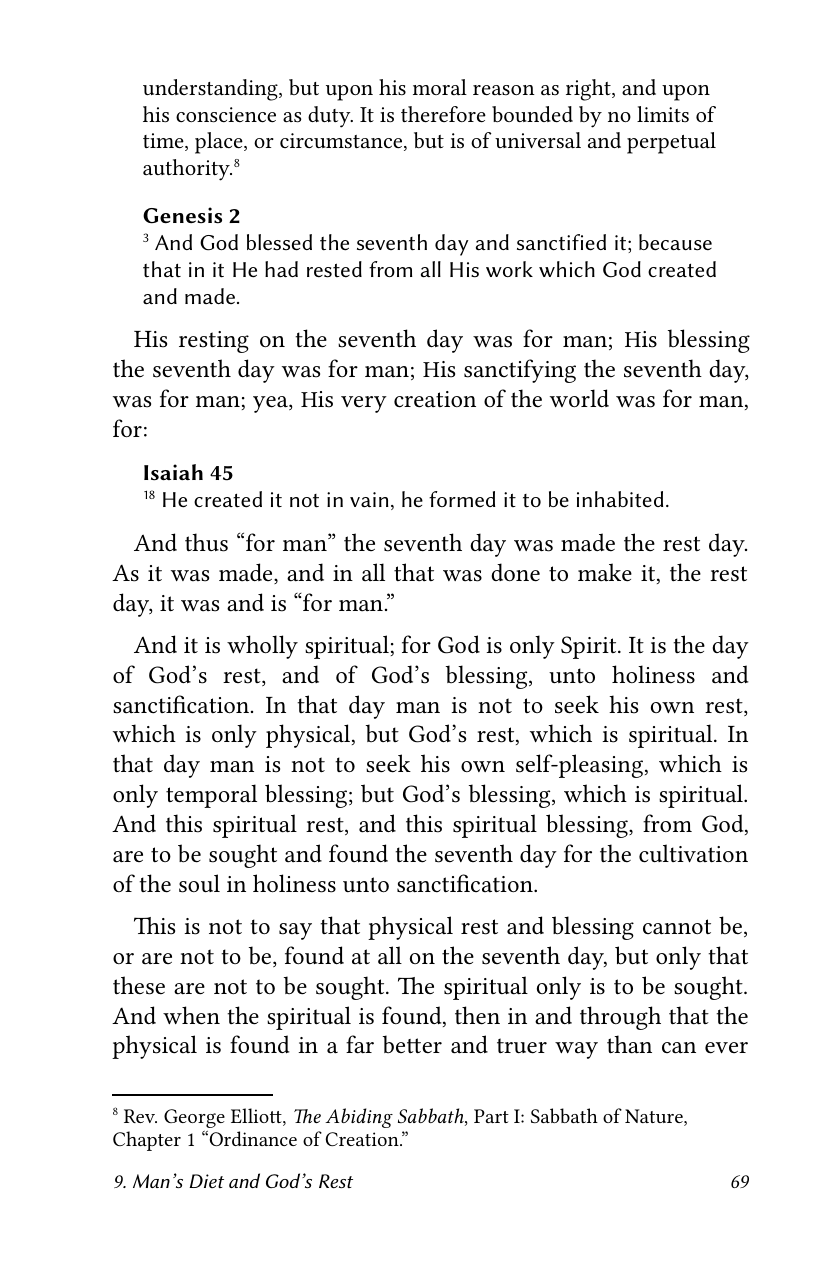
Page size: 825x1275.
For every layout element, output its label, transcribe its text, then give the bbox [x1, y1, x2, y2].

text Isaiah 45 [142, 460, 750, 486]
text 3 And God blessed the seventh day and sanctified it; because that in it He had rested from all His work which God created and made. [142, 230, 720, 310]
text Rev. George Elliott, The Abiding Sabbath, Part I: Sabbath of Nature, Chapter 1 “Ordinance of Creation.” [112, 1104, 750, 1152]
text This is not to say that physical rest and blessing cannot be, or are not to be, found at all on the seventh day, but only that these are not to be sought. The spiritual only is to be sought. And when the spiritual is found, then in and through that the physical is found in a far better and truer way than can ever [112, 912, 750, 1060]
text Genesis 2 [142, 203, 750, 229]
text 18 He created it not in vain, he formed it to be inhabited. [142, 487, 720, 513]
text And it is wholly spiritual; for God is only Spirit. It is the day of God’s rest, and of God’s blessing, unto holiness and sanctification. In that day man is not to seek his own rest, which is only physical, but God’s rest, which is spiritual. In that day man is not to seek his own self-pleasing, which is only temporal blessing; but God’s blessing, which is spiritual. And this spiritual rest, and this spiritual blessing, from God, are to be sought and found the seventh day for the cultivation of the soul in holiness unto sanctification. [112, 631, 750, 898]
text His resting on the seventh day was for man; His blessing the seventh day was for man; His sanctifying the seventh day, was for man; yea, His very creation of the world was for man, for: [112, 325, 750, 443]
text understanding, but upon his moral reason as right, and upon his conscience as duty. It is therefore bounded by no limits of time, place, or circumstance, but is of universal and perpetual authority. [142, 75, 720, 181]
text And thus “for man” the seventh day was made the rest day. As it was made, and in all that was done to make it, the rest day, it was and is “for man.” [112, 529, 750, 617]
